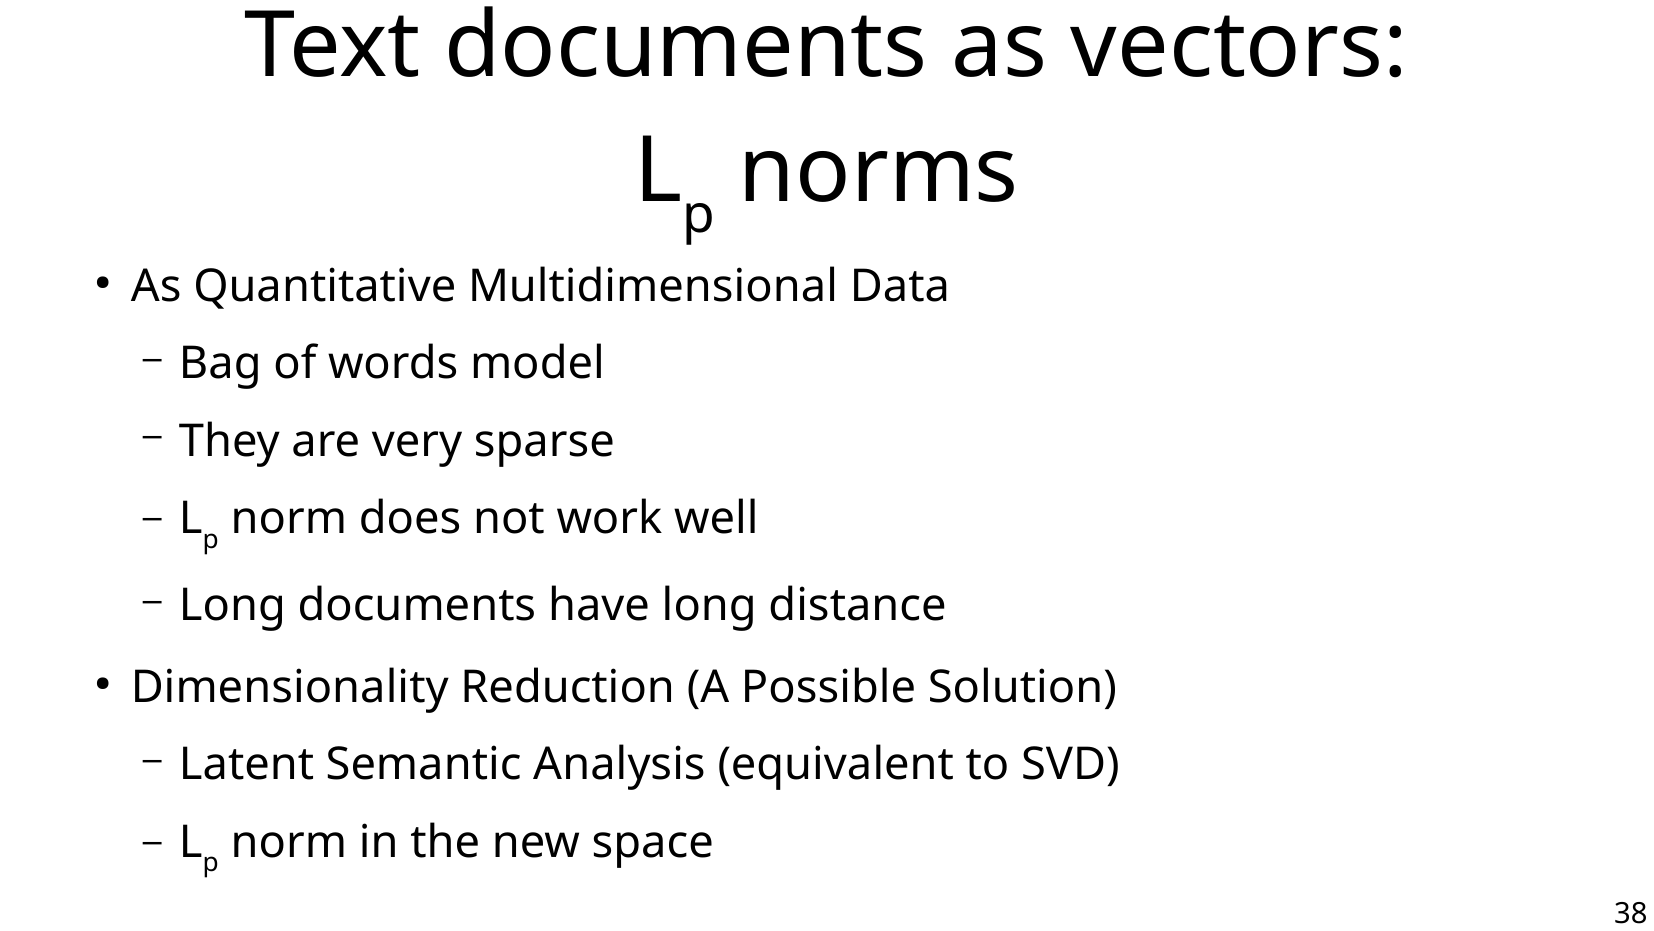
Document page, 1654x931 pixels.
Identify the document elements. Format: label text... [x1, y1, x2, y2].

list As Quantitative Multidimensional Data Bag of words model They are very sparse Lp norm does not work well Long documents have long distance Dimensionality Reduction (A Possible Solution) Latent Semantic Analysis (equivalent to SVD) Lp norm in the new space [82, 253, 1571, 886]
title Text documents as vectors: Lp norms [82, 0, 1571, 228]
